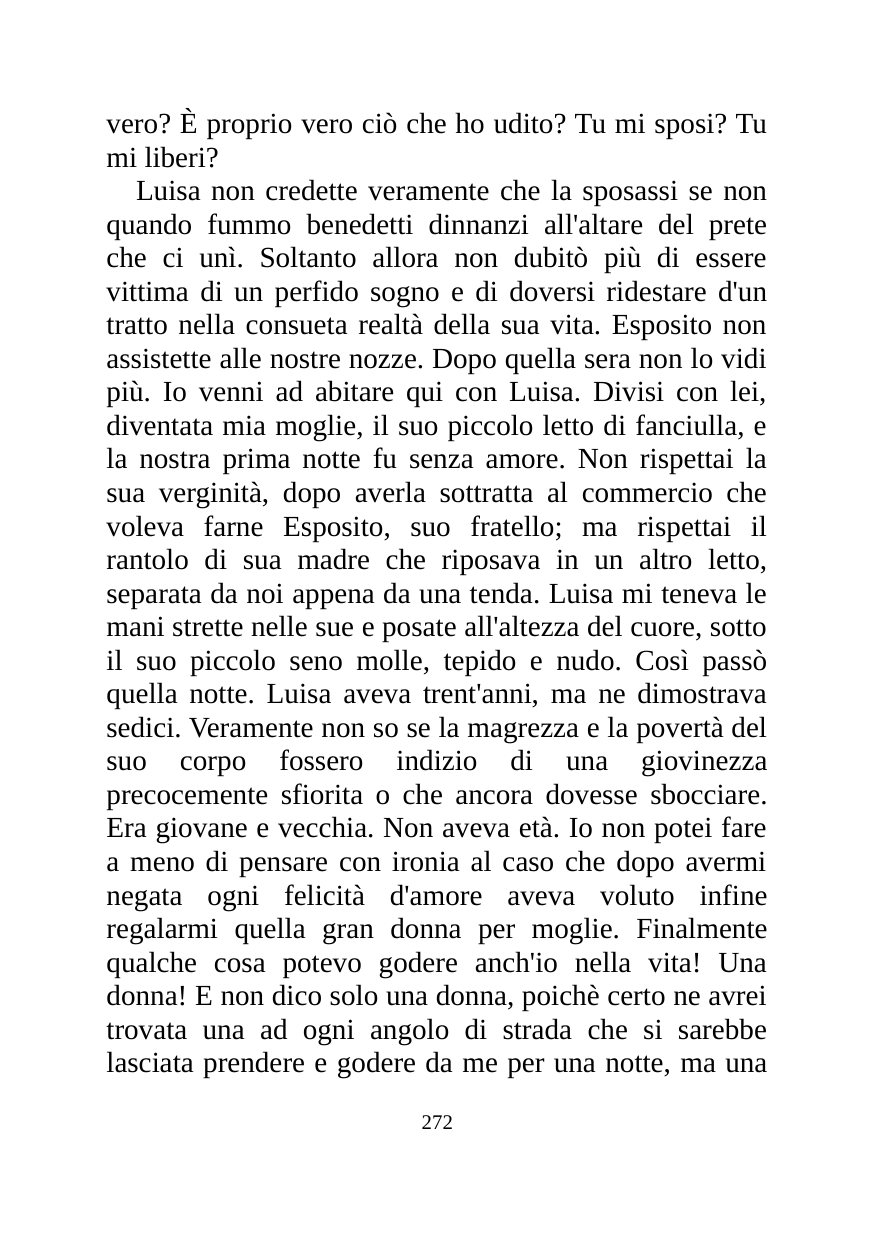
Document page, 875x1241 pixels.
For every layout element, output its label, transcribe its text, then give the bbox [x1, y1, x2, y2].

text vero? È proprio vero ciò che ho udito? Tu mi sposi? Tu mi liberi? [106, 106, 768, 173]
text Luisa non credette veramente che la sposassi se non quando fummo benedetti dinnanzi all'altare del prete che ci unì. Soltanto allora non dubitò più di essere vittima di un perfido sogno e di doversi ridestare d'un tratto nella consueta realtà della sua vita. Esposito non assistette alle nostre nozze. Dopo quella sera non lo vidi più. Io venni ad abitare qui con Luisa. Divisi con lei, diventata mia moglie, il suo piccolo letto di fanciulla, e la nostra prima notte fu senza amore. Non rispettai la sua verginità, dopo averla sottratta al commercio che voleva farne Esposito, suo fratello; ma rispettai il rantolo di sua madre che riposava in un altro letto, separata da noi appena da una tenda. Luisa mi teneva le mani strette nelle sue e posate all'altezza del cuore, sotto il suo piccolo seno molle, tepido e nudo. Così passò quella notte. Luisa aveva trent'anni, ma ne dimostrava sedici. Veramente non so se la magrezza e la povertà del suo corpo fossero indizio di una giovinezza precocemente sfiorita o che ancora dovesse sbocciare. Era giovane e vecchia. Non aveva età. Io non potei fare a meno di pensare con ironia al caso che dopo avermi negata ogni felicità d'amore aveva voluto infine regalarmi quella gran donna per moglie. Finalmente qualche cosa potevo godere anch'io nella vita! Una donna! E non dico solo una donna, poichè certo ne avrei trovata una ad ogni angolo di strada che si sarebbe lasciata prendere e godere da me per una notte, ma una [106, 173, 768, 1079]
